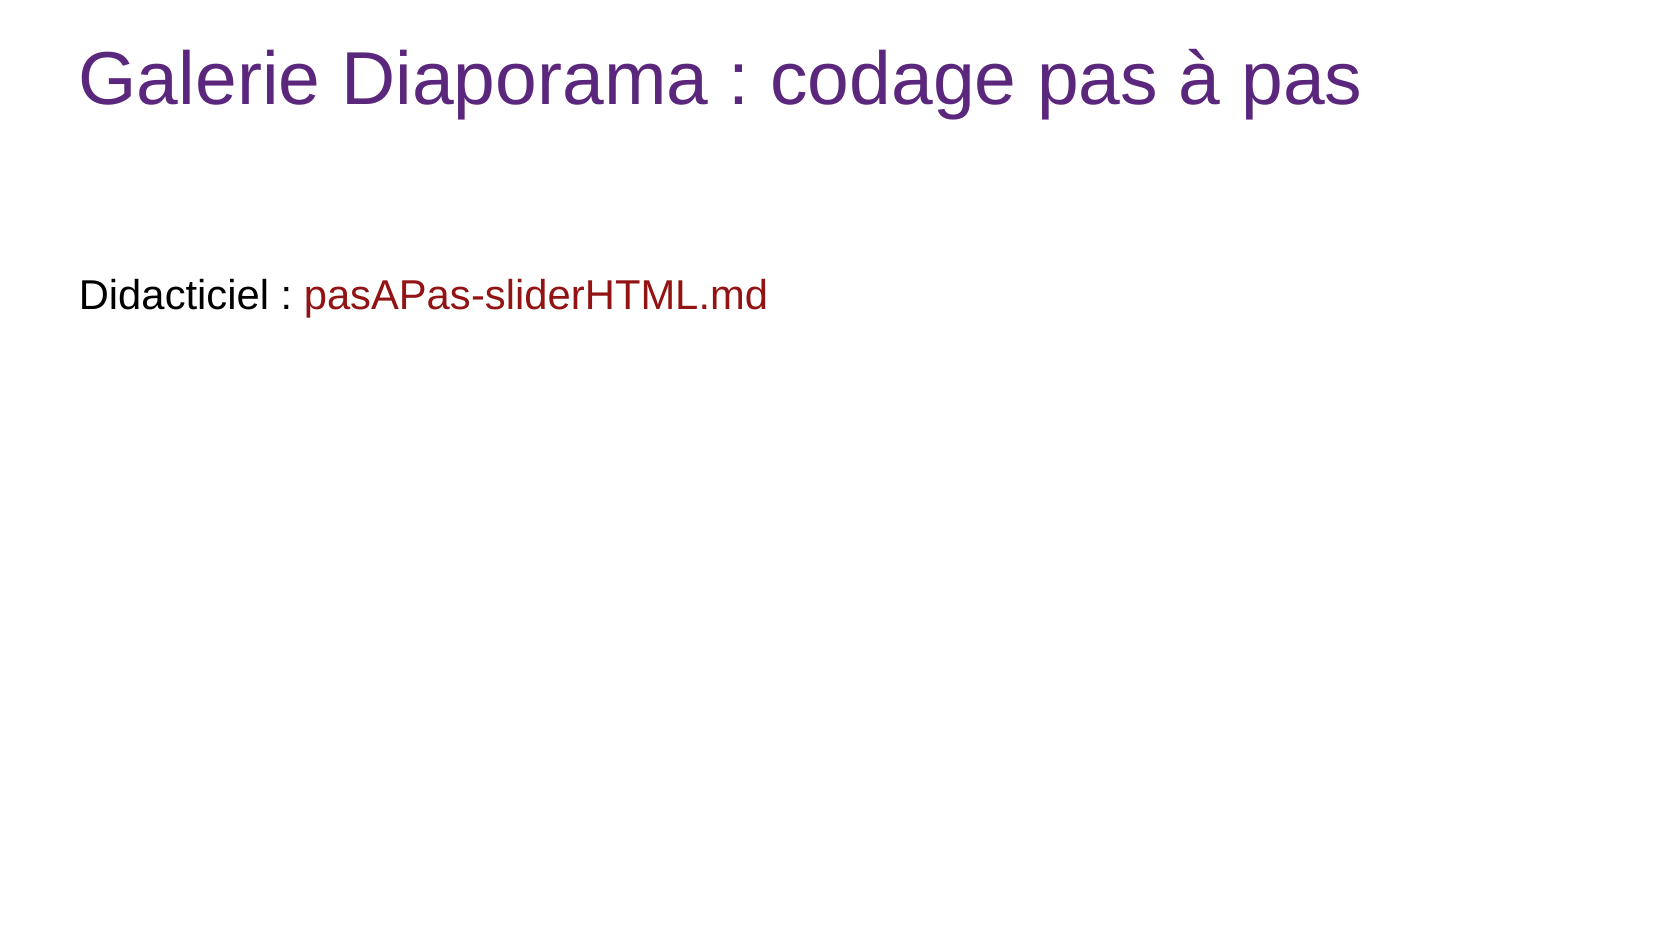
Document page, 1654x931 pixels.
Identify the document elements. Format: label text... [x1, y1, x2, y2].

text_box Didacticiel : pasAPas-sliderHTML.md [78, 177, 1595, 857]
title Galerie Diaporama : codage pas à pas [78, 36, 1556, 148]
